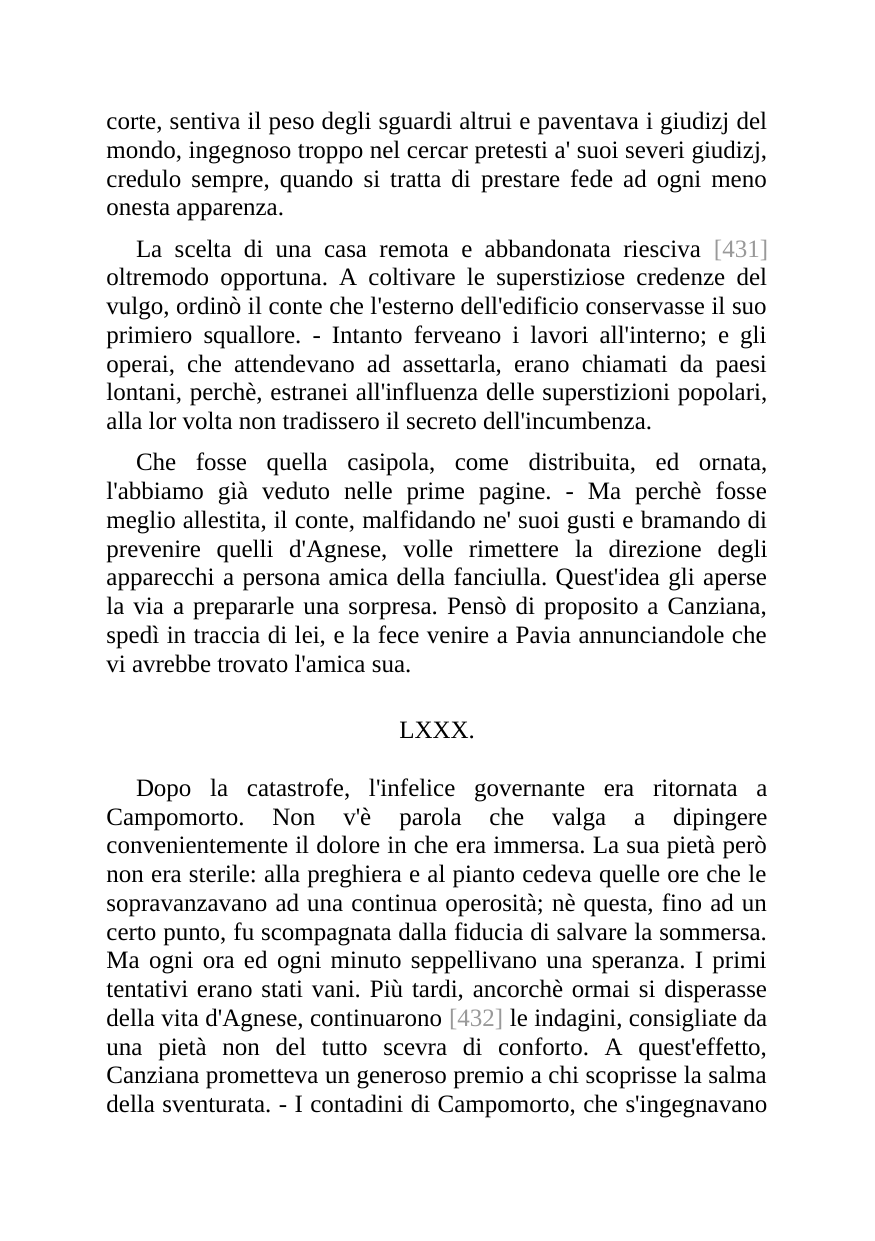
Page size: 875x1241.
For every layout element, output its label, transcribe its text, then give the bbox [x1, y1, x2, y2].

text Che fosse quella casipola, come distribuita, ed ornata, l'abbiamo già veduto nelle prime pagine. - Ma perchè fosse meglio allestita, il conte, malfidando ne' suoi gusti e bramando di prevenire quelli d'Agnese, volle rimettere la direzione degli apparecchi a persona amica della fanciulla. Quest'idea gli aperse la via a prepararle una sorpresa. Pensò di proposito a Canziana, spedì in traccia di lei, e la fece venire a Pavia annunciandole che vi avrebbe trovato l'amica sua. [106, 447, 768, 677]
subtitle LXXX. [106, 715, 768, 744]
text Dopo la catastrofe, l'infelice governante era ritornata a Campomorto. Non v'è parola che valga a dipingere convenientemente il dolore in che era immersa. La sua pietà però non era sterile: alla preghiera e al pianto cedeva quelle ore che le sopravanzavano ad una continua operosità; nè questa, fino ad un certo punto, fu scompagnata dalla fiducia di salvare la sommersa. Ma ogni ora ed ogni minuto seppellivano una speranza. I primi tentativi erano stati vani. Più tardi, ancorchè ormai si disperasse della vita d'Agnese, continuarono [432] le indagini, consigliate da una pietà non del tutto scevra di conforto. A quest'effetto, Canziana prometteva un generoso premio a chi scoprisse la salma della sventurata. - I contadini di Campomorto, che s'ingegnavano [106, 773, 768, 1118]
text corte, sentiva il peso degli sguardi altrui e paventava i giudizj del mondo, ingegnoso troppo nel cercar pretesti a' suoi severi giudizj, credulo sempre, quando si tratta di prestare fede ad ogni meno onesta apparenza. [106, 106, 768, 221]
text La scelta di una casa remota e abbandonata riesciva [431] oltremodo opportuna. A coltivare le superstiziose credenze del vulgo, ordinò il conte che l'esterno dell'edificio conservasse il suo primiero squallore. - Intanto ferveano i lavori all'interno; e gli operai, che attendevano ad assettarla, erano chiamati da paesi lontani, perchè, estranei all'influenza delle superstizioni popolari, alla lor volta non tradissero il secreto dell'incumbenza. [106, 234, 768, 435]
